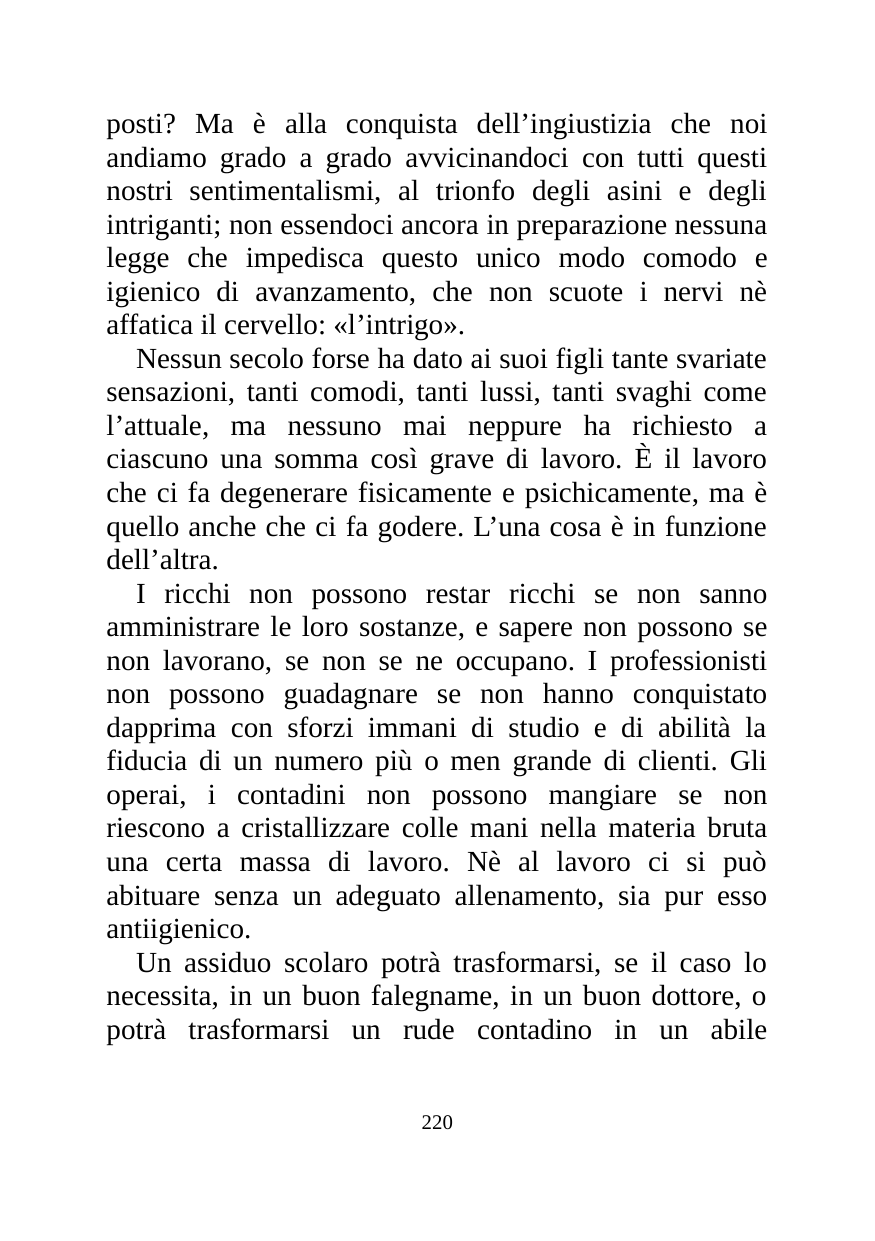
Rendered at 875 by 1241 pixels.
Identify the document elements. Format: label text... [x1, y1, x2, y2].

text I ricchi non possono restar ricchi se non sanno amministrare le loro sostanze, e sapere non possono se non lavorano, se non se ne occupano. I professionisti non possono guadagnare se non hanno conquistato dapprima con sforzi immani di studio e di abilità la fiducia di un numero più o men grande di clienti. Gli operai, i contadini non possono mangiare se non riescono a cristallizzare colle mani nella materia bruta una certa massa di lavoro. Nè al lavoro ci si può abituare senza un adeguato allenamento, sia pur esso antiigienico. [106, 576, 768, 945]
text Nessun secolo forse ha dato ai suoi figli tante svariate sensazioni, tanti comodi, tanti lussi, tanti svaghi come l’attuale, ma nessuno mai neppure ha richiesto a ciascuno una somma così grave di lavoro. È il lavoro che ci fa degenerare fisicamente e psichicamente, ma è quello anche che ci fa godere. L’una cosa è in funzione dell’altra. [106, 341, 768, 576]
text posti? Ma è alla conquista dell’ingiustizia che noi andiamo grado a grado avvicinandoci con tutti questi nostri sentimentalismi, al trionfo degli asini e degli intriganti; non essendoci ancora in preparazione nessuna legge che impedisca questo unico modo comodo e igienico di avanzamento, che non scuote i nervi nè affatica il cervello: «l’intrigo». [106, 106, 768, 341]
text Un assiduo scolaro potrà trasformarsi, se il caso lo necessita, in un buon falegname, in un buon dottore, o potrà trasformarsi un rude contadino in un abile [106, 945, 768, 1045]
